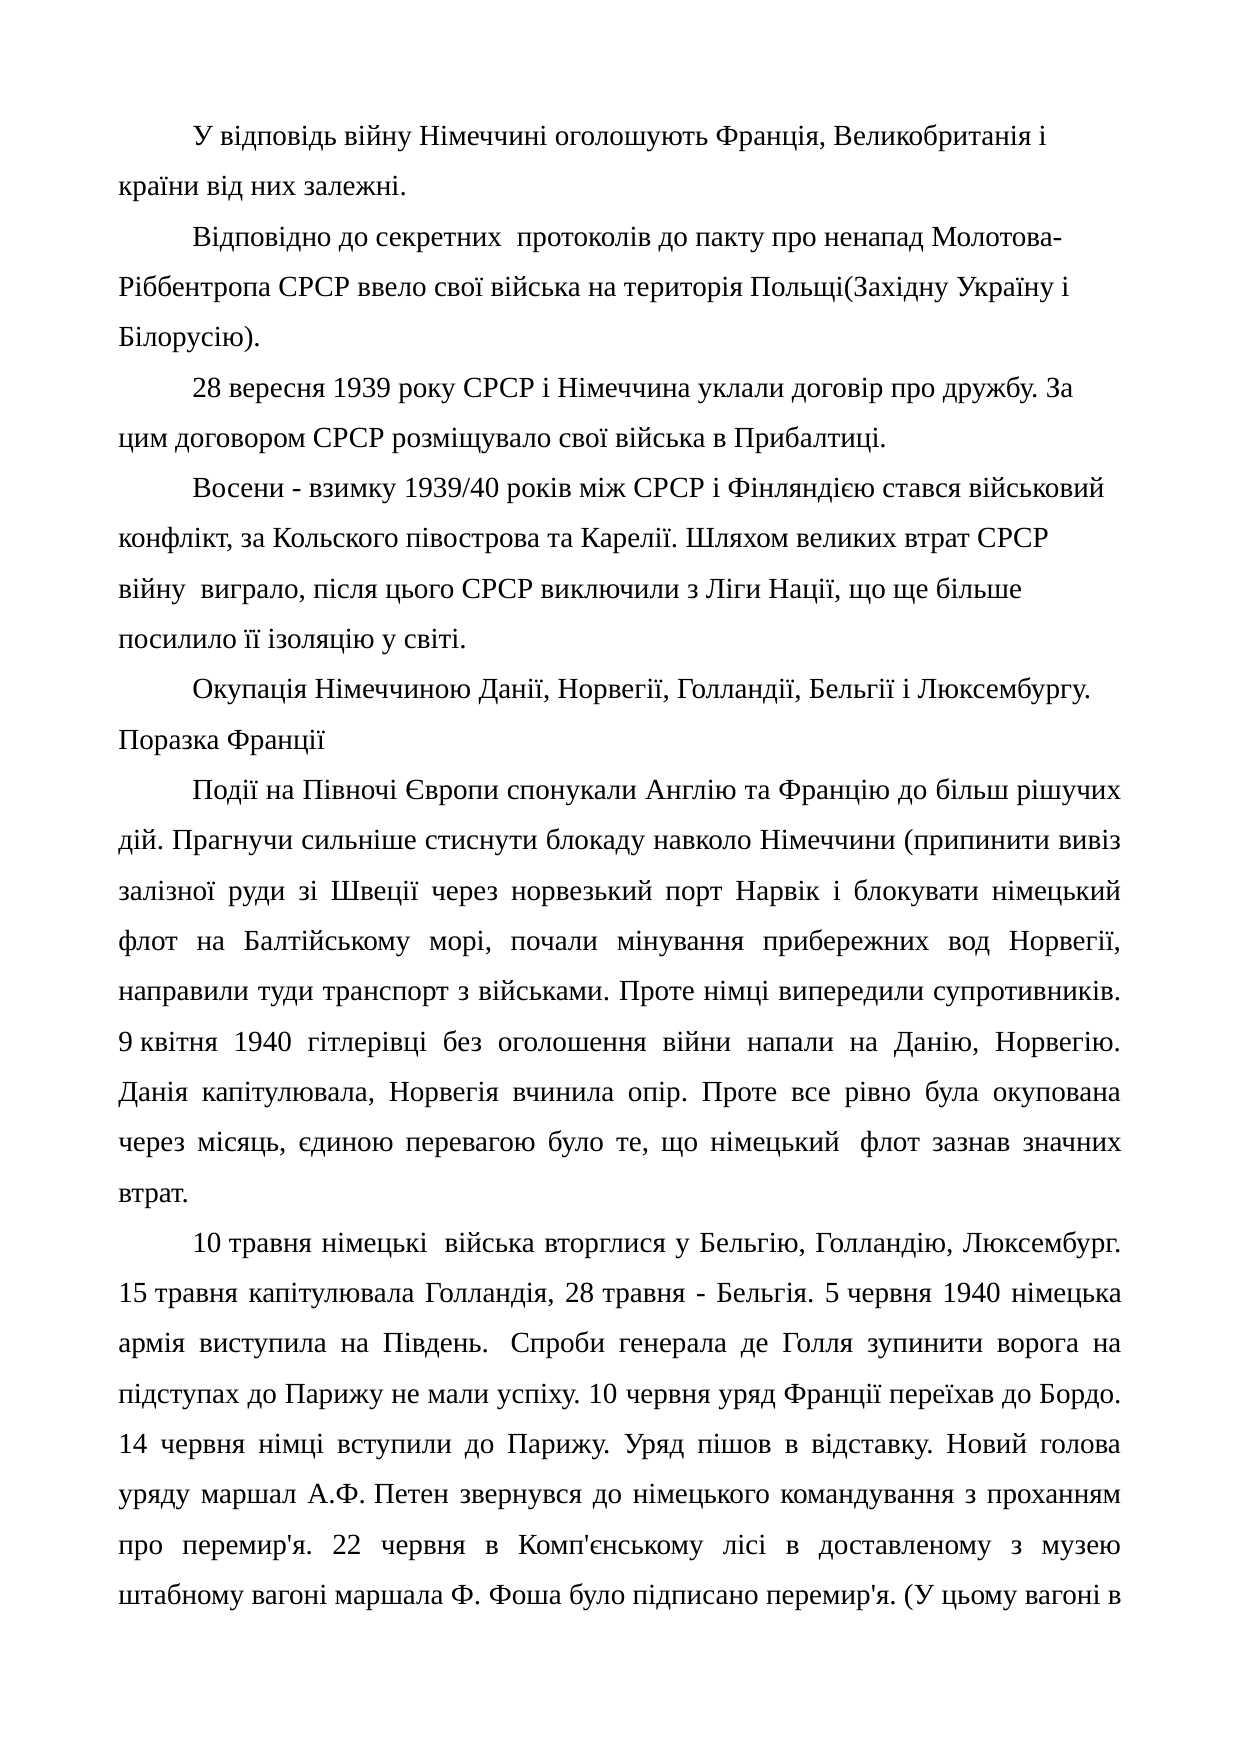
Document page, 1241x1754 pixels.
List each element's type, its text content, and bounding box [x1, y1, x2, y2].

text Восени - взимку 1939/40 років між СРСР і Фінляндією стався військовий конфлікт, за Кольского півострова та Карелії. Шляхом великих втрат СРСР війну виграло, після цього СРСР виключили з Ліги Нації, що ще більше посилило її ізоляцію у світі. [118, 470, 1122, 655]
text 10 травня німецькі війська вторглися у Бельгію, Голландію, Люксембург. 15 травня капітулювала Голландія, 28 травня - Бельгія. 5 червня 1940 німецька армія виступила на Південь. Спроби генерала де Голля зупинити ворога на підступах до Парижу не мали успіху. 10 червня уряд Франції переїхав до Бордо. 14 червня німці вступили до Парижу. Уряд пішов в відставку. Новий голова уряду маршал А.Ф. Петен звернувся до німецького командування з проханням про перемир'я. 22 червня в Комп'єнському лісі в доставленому з музею штабному вагоні маршала Ф. Фоша було підписано перемир'я. (У цьому вагоні в [118, 1225, 1122, 1611]
text Відповідно до секретних протоколів до пакту про ненапад Молотова-Ріббентропа СРСР ввело свої війська на територія Польщі(Західну Україну і Білорусію). [118, 219, 1122, 353]
text Події на Півночі Європи спонукали Англію та Францію до більш рішучих дій. Прагнучи сильніше стиснути блокаду навколо Німеччини (припинити вивіз залізної руди зі Швеції через норвезький порт Нарвік і блокувати німецький флот на Балтійському морі, почали мінування прибережних вод Норвегії, направили туди транспорт з військами. Проте німці випередили супротивників. 9 квітня 1940 гітлерівці без оголошення війни напали на Данію, Норвегію. Данія капітулювала, Норвегія вчинила опір. Проте все рівно була окупована через місяць, єдиною перевагою було те, що німецький флот зазнав значних втрат. [118, 772, 1122, 1208]
text Окупація Німеччиною Данії, Норвегії, Голландії, Бельгії і Люксембургу. Поразка Франції [118, 672, 1122, 755]
text 28 вересня 1939 року СРСР і Німеччина уклали договір про дружбу. За цим договором СРСР розміщувало свої війська в Прибалтиці. [118, 370, 1122, 453]
text У відповідь війну Німеччині оголошують Франція, Великобританія і країни від них залежні. [118, 118, 1122, 202]
